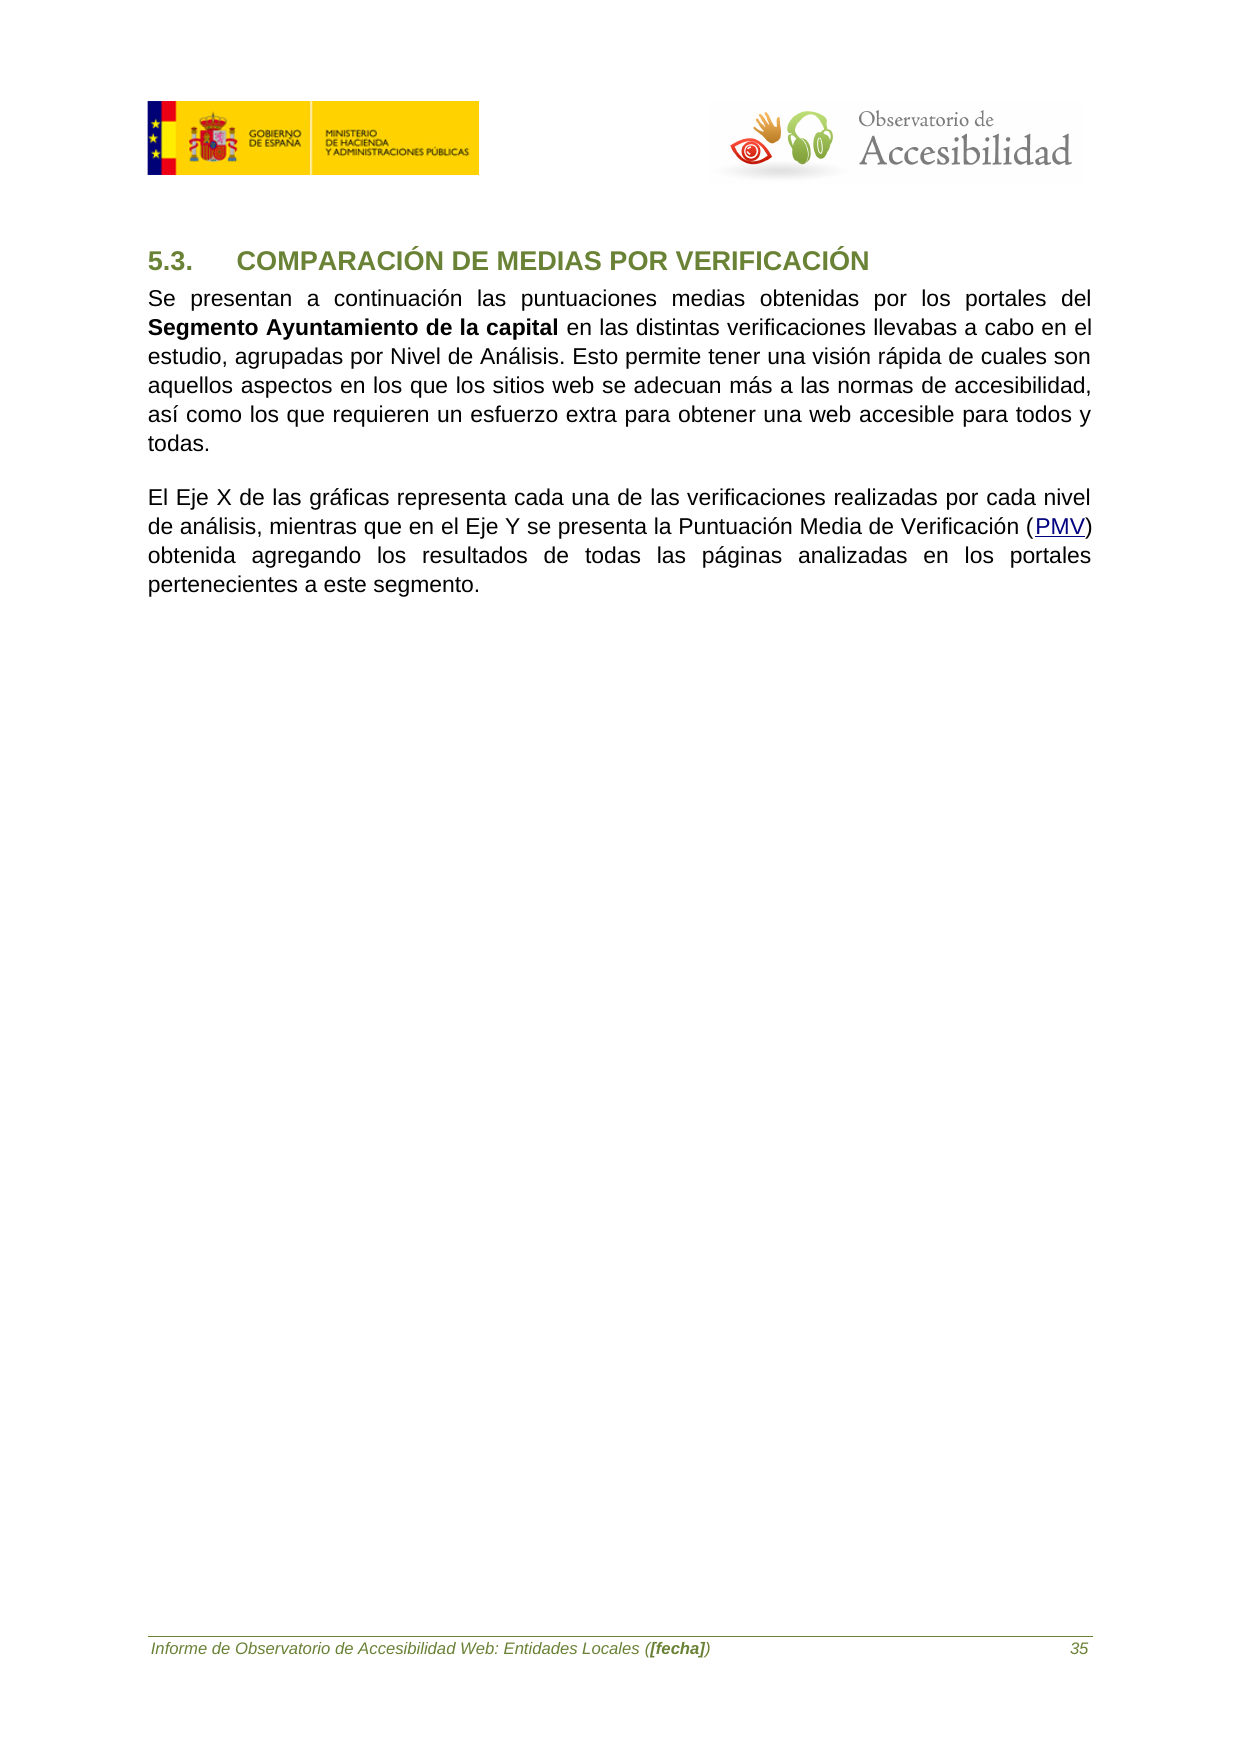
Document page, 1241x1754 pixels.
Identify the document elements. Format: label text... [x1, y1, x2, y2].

text Se presentan a continuación las puntuaciones medias obtenidas por los portales del Segmento Ayuntamiento de la capital en las distintas verificaciones llevabas a cabo en el estudio, agrupadas por Nivel de Análisis. Esto permite tener una visión rápida de cuales son aquellos aspectos en los que los sitios web se adecuan más a las normas de accesibilidad, así como los que requieren un esfuerzo extra para obtener una web accesible para todos y todas. [148, 285, 1092, 456]
picture [710, 102, 1086, 185]
subtitle Comparación de medias por verificación [148, 245, 1092, 276]
text El Eje X de las gráficas representa cada una de las verificaciones realizadas por cada nivel de análisis, mientras que en el Eje Y se presenta la Puntuación Media de Verificación (PMV) obtenida agregando los resultados de todas las páginas analizadas en los portales pertenecientes a este segmento. [148, 484, 1092, 597]
picture [147, 101, 479, 175]
